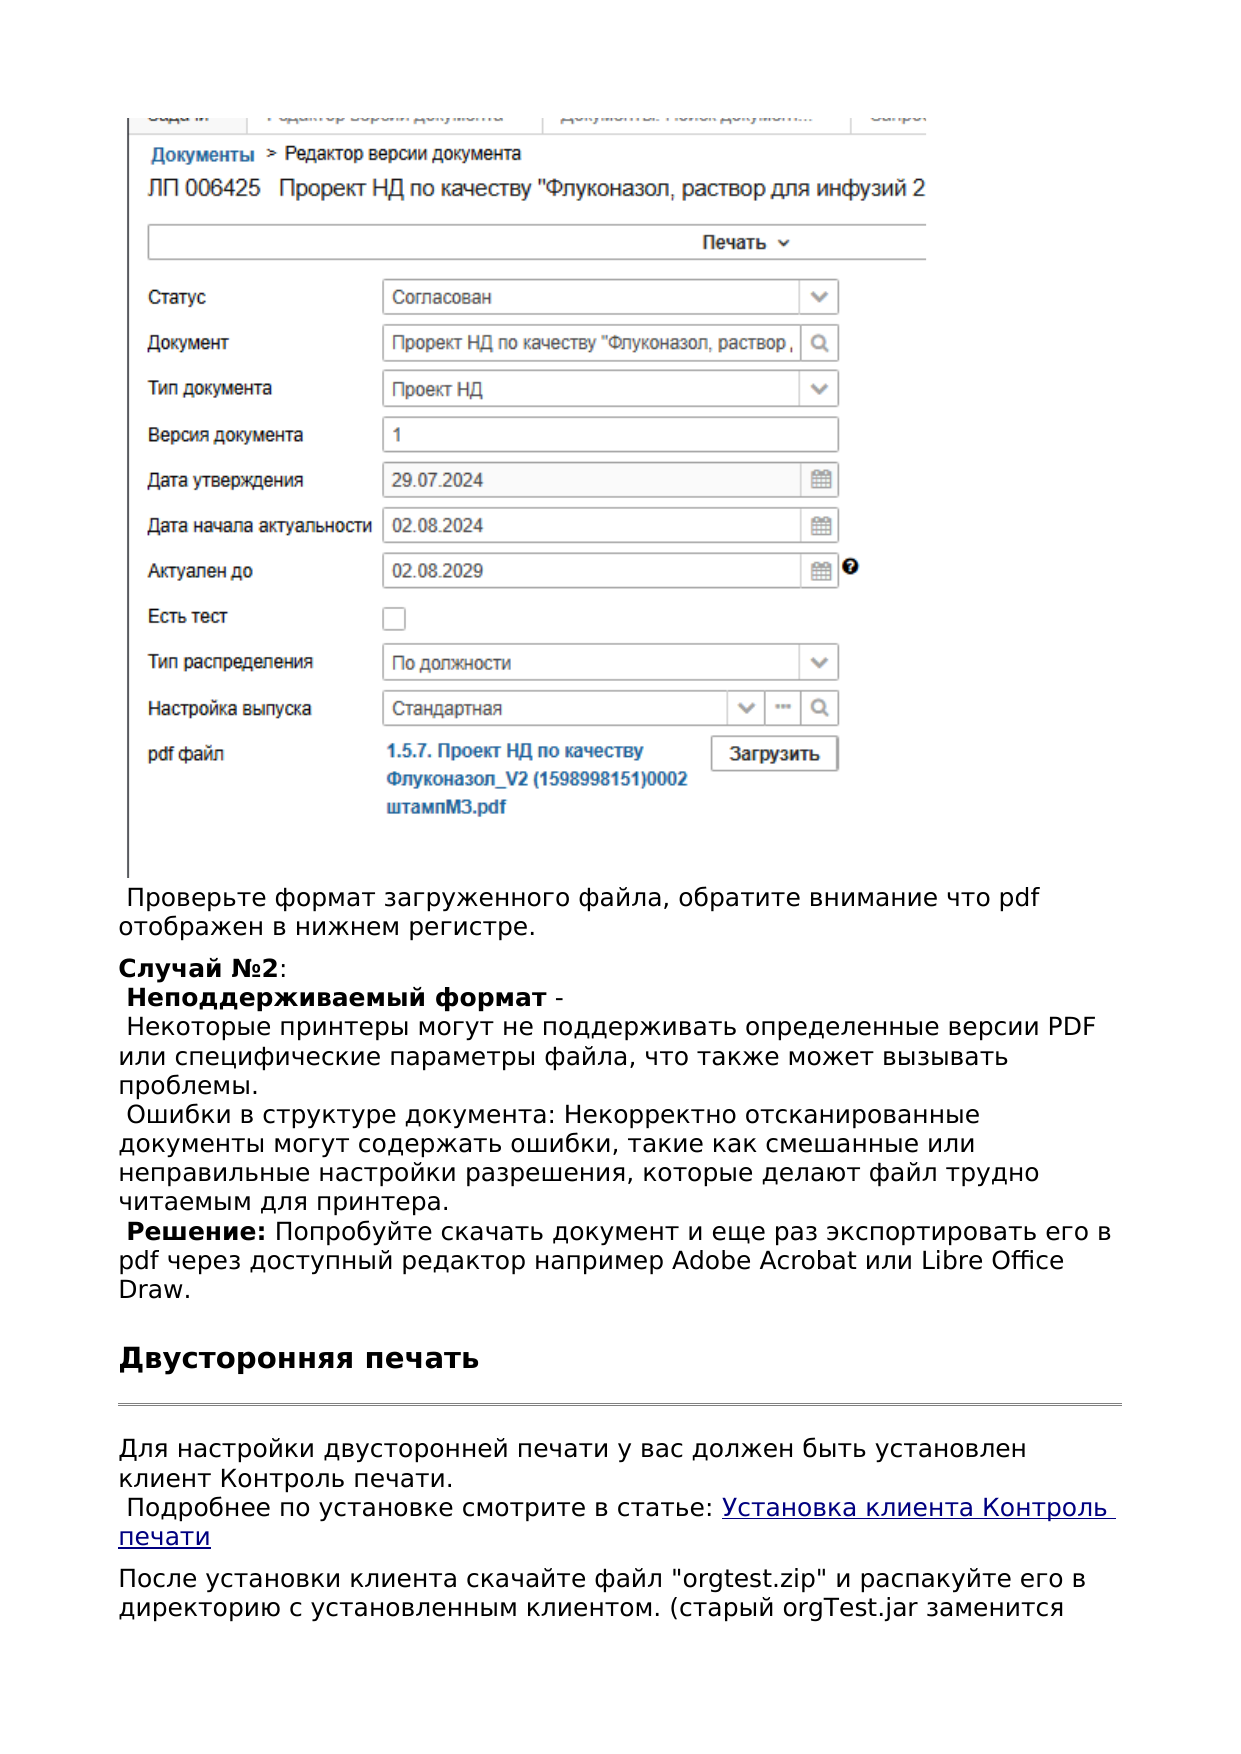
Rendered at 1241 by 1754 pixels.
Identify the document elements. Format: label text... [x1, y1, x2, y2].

subtitle Двусторонняя печать [118, 1342, 1122, 1376]
picture [126, 118, 927, 878]
text После установки клиента скачайте файл "orgtest.zip" и распакуйте его в директорию с установленным клиентом. (старый orgTest.jar заменится [118, 1564, 1122, 1622]
text Проверьте формат загруженного файла, обратите внимание что pdf отображен в нижнем регистре. [118, 878, 1122, 942]
text Для настройки двусторонней печати у вас должен быть установлен клиент Контроль печати. Подробнее по установке смотрите в статье: Установка клиента Контроль печати [118, 1434, 1122, 1551]
text Случай №2: Неподдерживаемый формат - Некоторые принтеры могут не поддерживать определенные версии PDF или специфические параметры файла, что также может вызывать проблемы. Ошибки в структуре документа: Некорректно отсканированные документы могут содержать ошибки, такие как смешанные или неправильные настройки разрешения, которые делают файл трудно читаемым для принтера. Решение: Попробуйте скачать документ и еще раз экспортировать его в pdf через доступный редактор например Adobe Acrobat или Libre Office Draw. [118, 954, 1122, 1304]
